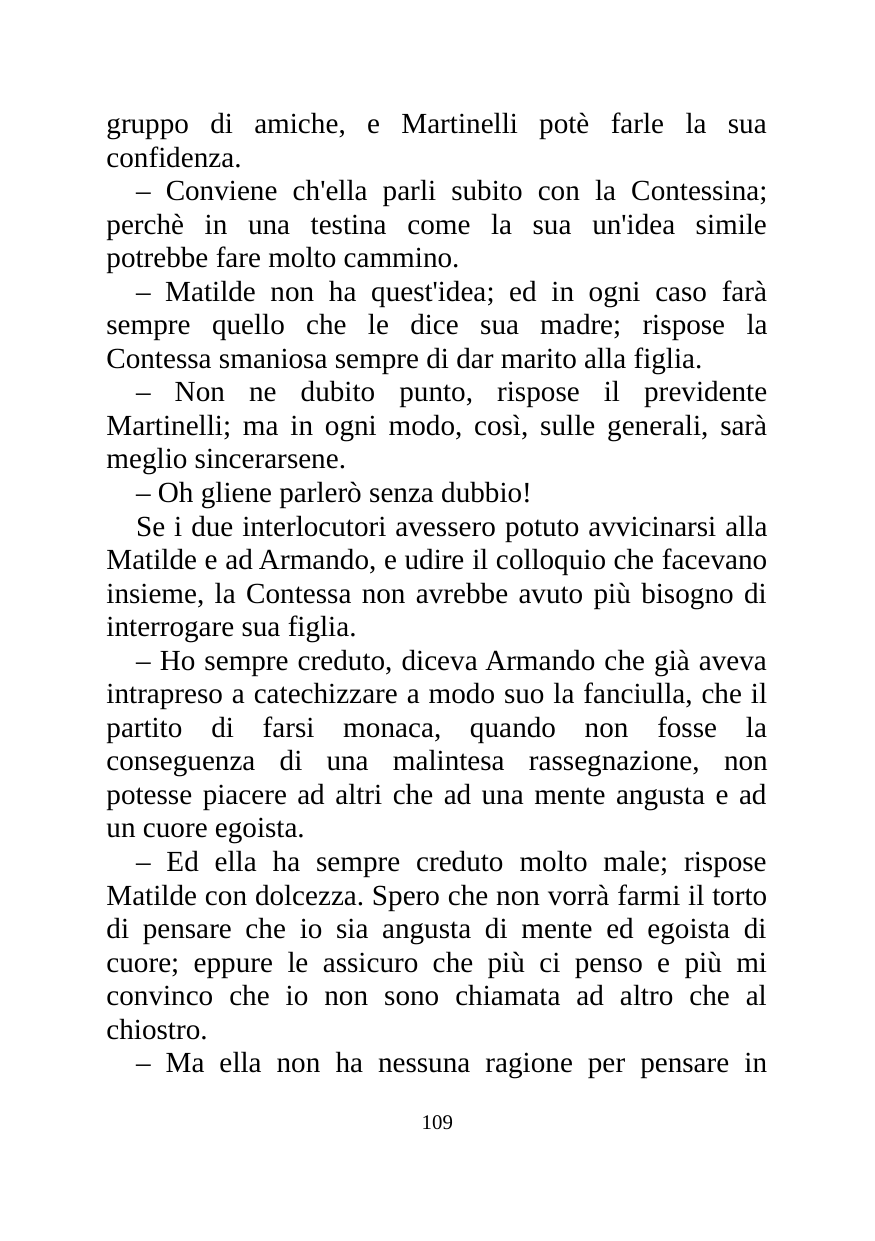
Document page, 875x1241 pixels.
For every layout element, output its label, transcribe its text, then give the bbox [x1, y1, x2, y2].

text – Ho sempre creduto, diceva Armando che già aveva intrapreso a catechizzare a modo suo la fanciulla, che il partito di farsi monaca, quando non fosse la conseguenza di una malintesa rassegnazione, non potesse piacere ad altri che ad una mente angusta e ad un cuore egoista. [106, 643, 768, 844]
text Se i due interlocutori avessero potuto avvicinarsi alla Matilde e ad Armando, e udire il colloquio che facevano insieme, la Contessa non avrebbe avuto più bisogno di interrogare sua figlia. [106, 509, 768, 643]
text – Matilde non ha quest'idea; ed in ogni caso farà sempre quello che le dice sua madre; rispose la Contessa smaniosa sempre di dar marito alla figlia. [106, 274, 768, 374]
text – Conviene ch'ella parli subito con la Contessina; perchè in una testina come la sua un'idea simile potrebbe fare molto cammino. [106, 173, 768, 274]
text – Non ne dubito punto, rispose il previdente Martinelli; ma in ogni modo, così, sulle generali, sarà meglio sincerarsene. [106, 374, 768, 475]
text gruppo di amiche, e Martinelli potè farle la sua confidenza. [106, 106, 768, 173]
text – Oh gliene parlerò senza dubbio! [106, 475, 768, 509]
text – Ed ella ha sempre creduto molto male; rispose Matilde con dolcezza. Spero che non vorrà farmi il torto di pensare che io sia angusta di mente ed egoista di cuore; eppure le assicuro che più ci penso e più mi convinco che io non sono chiamata ad altro che al chiostro. [106, 844, 768, 1045]
text – Ma ella non ha nessuna ragione per pensare in [106, 1045, 768, 1079]
